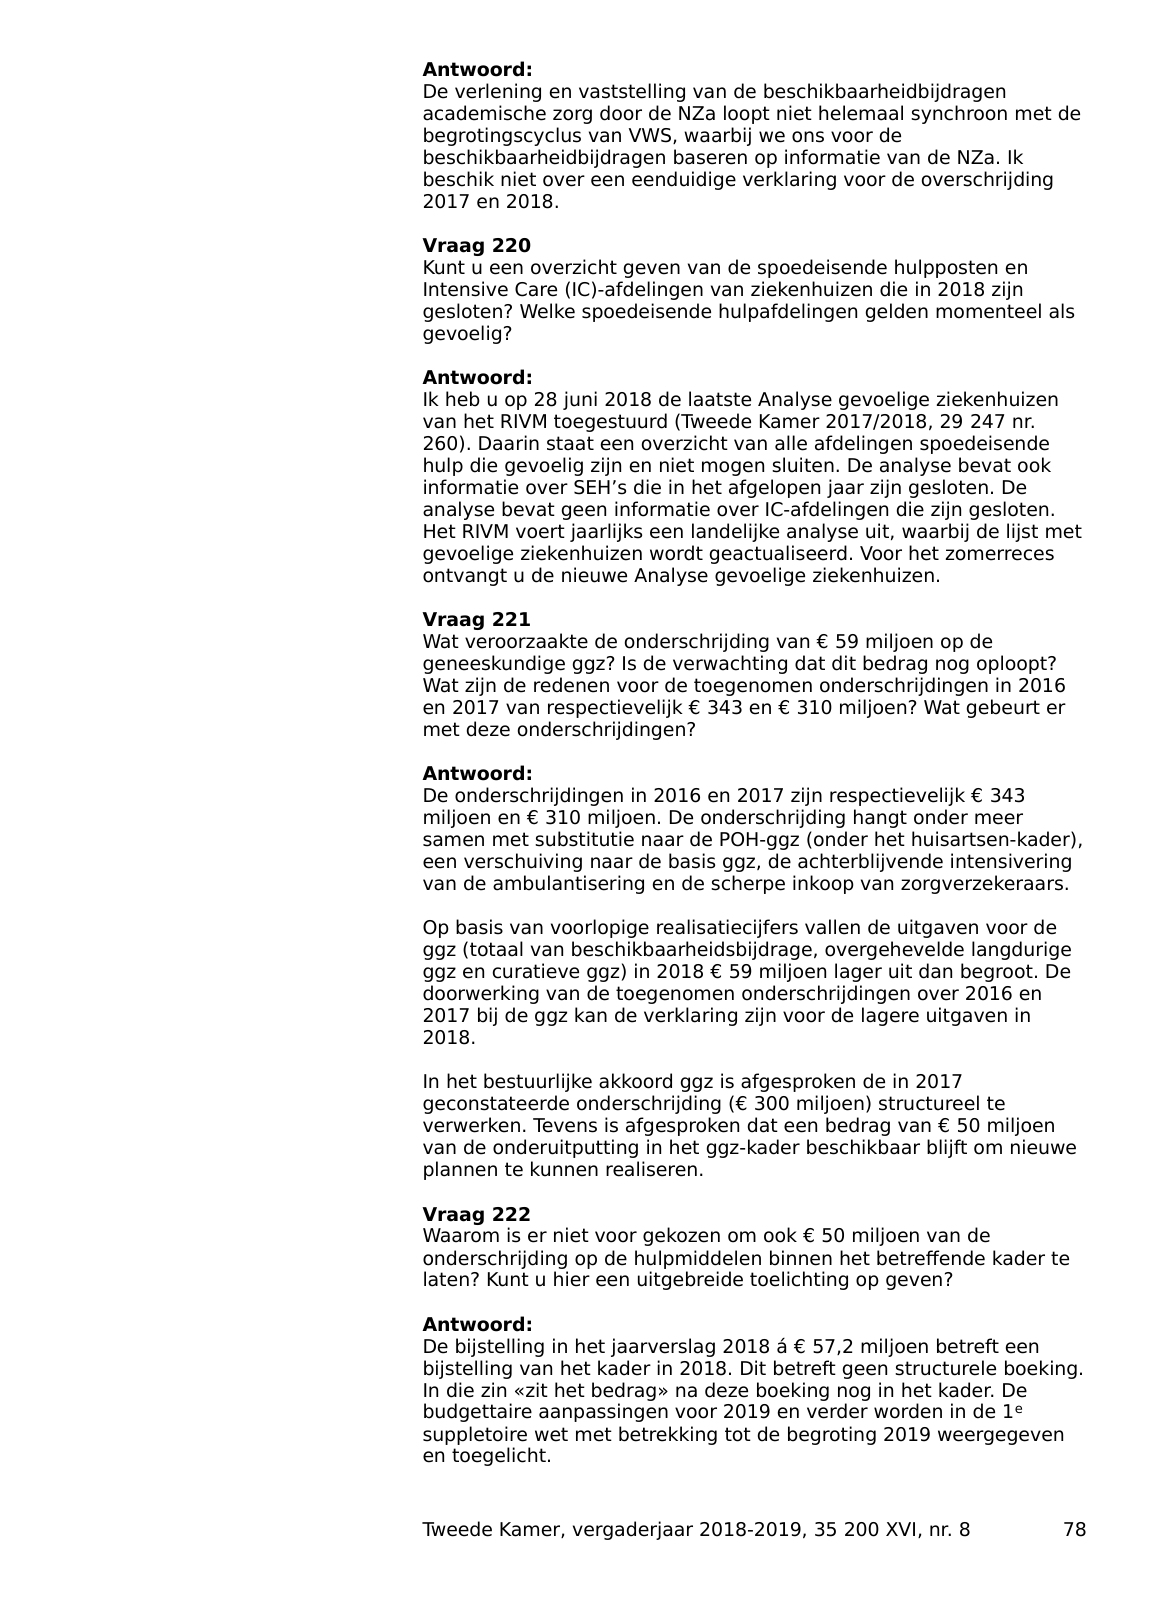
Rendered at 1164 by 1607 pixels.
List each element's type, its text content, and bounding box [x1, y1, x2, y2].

text Vraag 220 [422, 235, 1087, 257]
text De onderschrijdingen in 2016 en 2017 zijn respectievelijk € 343 miljoen en € 310 miljoen. De onderschrijding hangt onder meer samen met substitutie naar de POH-ggz (onder het huisartsen-kader), een verschuiving naar de basis ggz, de achterblijvende intensivering van de ambulantisering en de scherpe inkoop van zorgverzekeraars. [422, 785, 1087, 895]
text Het RIVM voert jaarlijks een landelijke analyse uit, waarbij de lijst met gevoelige ziekenhuizen wordt geactualiseerd. Voor het zomerreces ontvangt u de nieuwe Analyse gevoelige ziekenhuizen. [422, 521, 1087, 587]
text De bijstelling in het jaarverslag 2018 á € 57,2 miljoen betreft een bijstelling van het kader in 2018. Dit betreft geen structurele boeking. In die zin «zit het bedrag» na deze boeking nog in het kader. De budgettaire aanpassingen voor 2019 en verder worden in de 1e suppletoire wet met betrekking tot de begroting 2019 weergegeven en toegelicht. [422, 1336, 1087, 1467]
text Vraag 221 [422, 609, 1087, 631]
text De verlening en vaststelling van de beschikbaarheidbijdragen academische zorg door de NZa loopt niet helemaal synchroon met de begrotingscyclus van VWS, waarbij we ons voor de beschikbaarheidbijdragen baseren op informatie van de NZa. Ik beschik niet over een eenduidige verklaring voor de overschrijding 2017 en 2018. [422, 81, 1087, 213]
text Antwoord: [422, 59, 1087, 81]
text In het bestuurlijke akkoord ggz is afgesproken de in 2017 geconstateerde onderschrijding (€ 300 miljoen) structureel te verwerken. Tevens is afgesproken dat een bedrag van € 50 miljoen van de onderuitputting in het ggz-kader beschikbaar blijft om nieuwe plannen te kunnen realiseren. [422, 1071, 1087, 1181]
text Antwoord: [422, 1313, 1087, 1336]
text Waarom is er niet voor gekozen om ook € 50 miljoen van de onderschrijding op de hulpmiddelen binnen het betreffende kader te laten? Kunt u hier een uitgebreide toelichting op geven? [422, 1225, 1087, 1291]
text Antwoord: [422, 763, 1087, 785]
text Ik heb u op 28 juni 2018 de laatste Analyse gevoelige ziekenhuizen van het RIVM toegestuurd (Tweede Kamer 2017/2018, 29 247 nr. 260). Daarin staat een overzicht van alle afdelingen spoedeisende hulp die gevoelig zijn en niet mogen sluiten. De analyse bevat ook informatie over SEH’s die in het afgelopen jaar zijn gesloten. De analyse bevat geen informatie over IC-afdelingen die zijn gesloten. [422, 389, 1087, 521]
text Op basis van voorlopige realisatiecijfers vallen de uitgaven voor de ggz (totaal van beschikbaarheidsbijdrage, overgehevelde langdurige ggz en curatieve ggz) in 2018 € 59 miljoen lager uit dan begroot. De doorwerking van de toegenomen onderschrijdingen over 2016 en 2017 bij de ggz kan de verklaring zijn voor de lagere uitgaven in 2018. [422, 917, 1087, 1049]
text Kunt u een overzicht geven van de spoedeisende hulpposten en Intensive Care (IC)-afdelingen van ziekenhuizen die in 2018 zijn gesloten? Welke spoedeisende hulpafdelingen gelden momenteel als gevoelig? [422, 257, 1087, 345]
text Vraag 222 [422, 1203, 1087, 1225]
text Antwoord: [422, 367, 1087, 389]
text Wat veroorzaakte de onderschrijding van € 59 miljoen op de geneeskundige ggz? Is de verwachting dat dit bedrag nog oploopt? Wat zijn de redenen voor de toegenomen onderschrijdingen in 2016 en 2017 van respectievelijk € 343 en € 310 miljoen? Wat gebeurt er met deze onderschrijdingen? [422, 631, 1087, 741]
